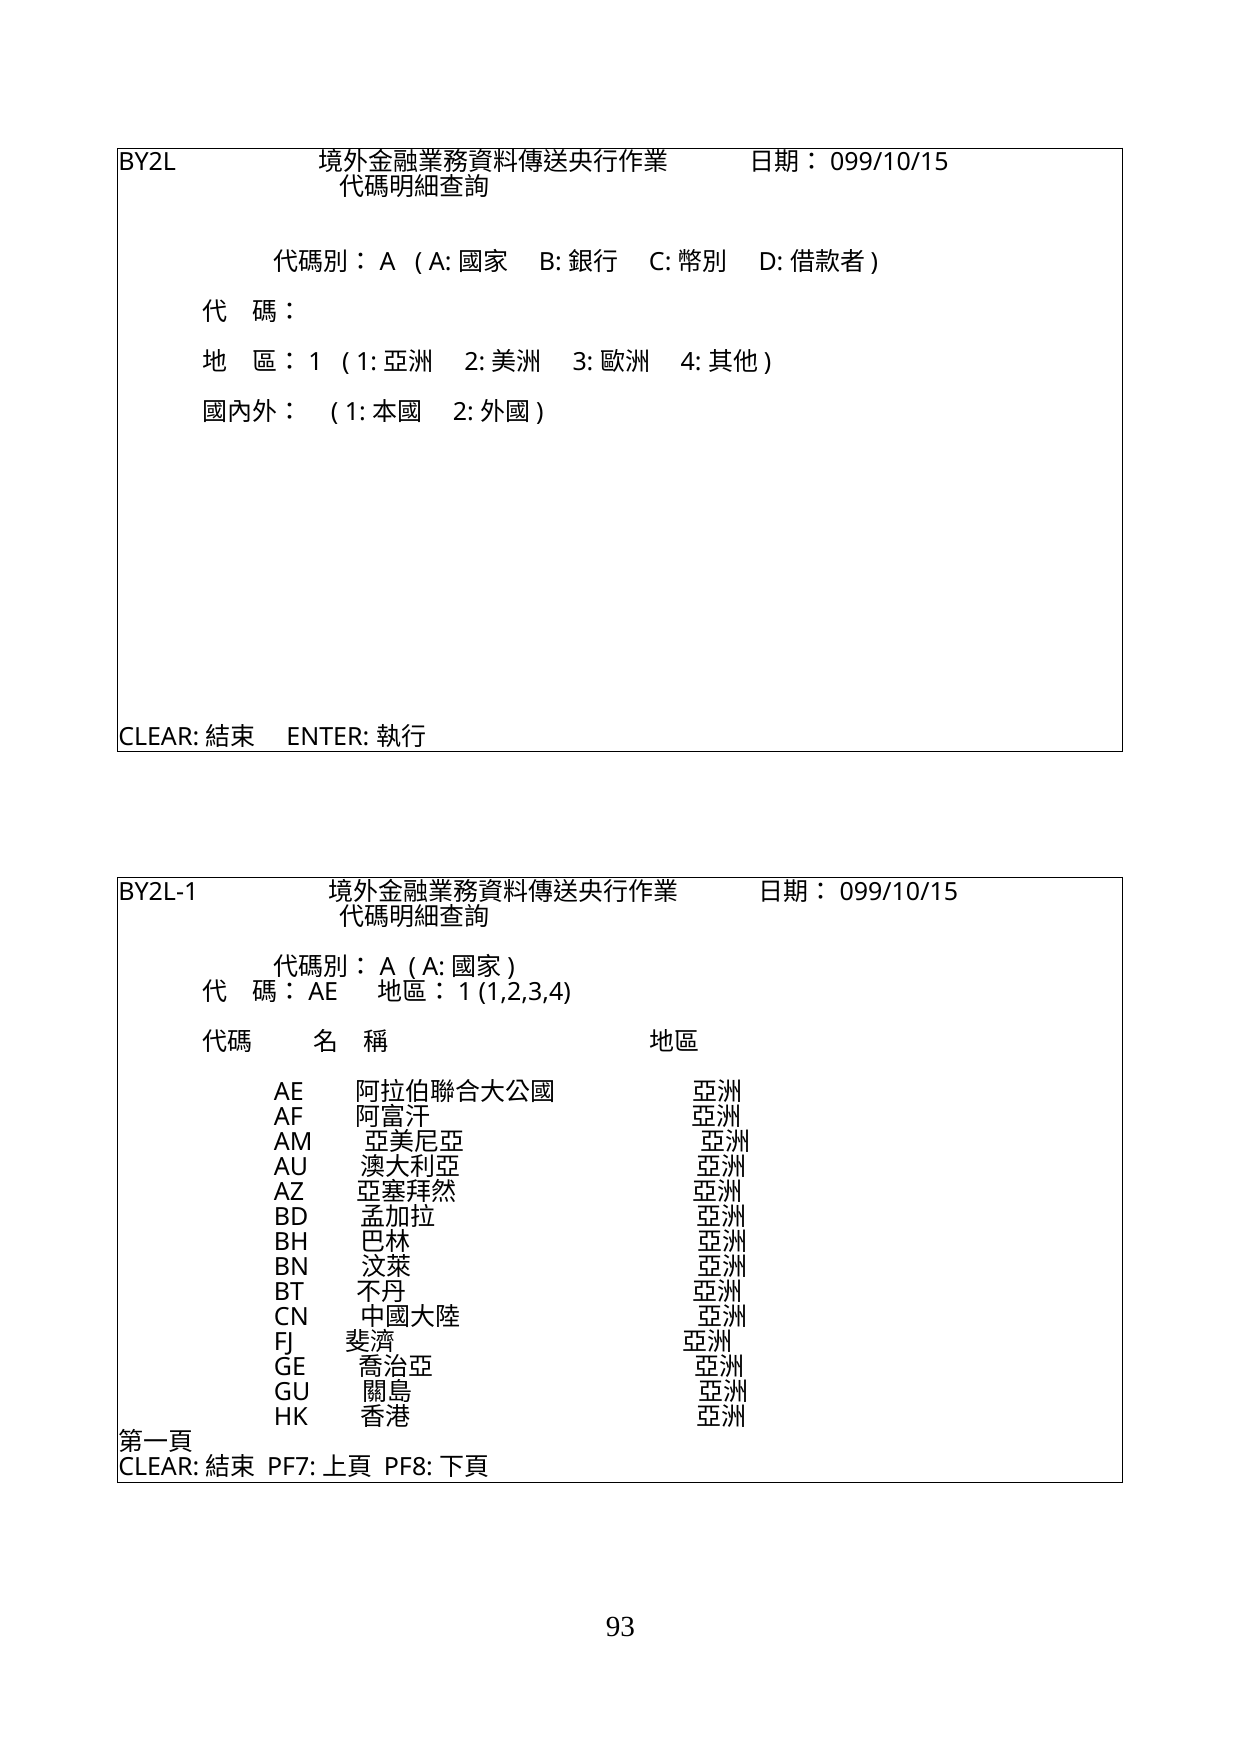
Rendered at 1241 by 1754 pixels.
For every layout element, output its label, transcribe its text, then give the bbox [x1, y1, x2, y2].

text BH 巴林 亞洲 [118, 1230, 1122, 1255]
text 代碼別： A ( A: 國家 B: 銀行 C: 幣別 D: 借款者 ) [118, 251, 1122, 276]
text AM 亞美尼亞 亞洲 [118, 1130, 1122, 1155]
text 地 區： 1 ( 1: 亞洲 2: 美洲 3: 歐洲 4: 其他 ) [118, 351, 1122, 376]
text GU 關島 亞洲 [118, 1380, 1122, 1405]
text 代 碼： [118, 301, 1122, 326]
text CLEAR: 結束 PF7: 上頁 PF8: 下頁 [118, 1452, 1122, 1482]
text 代 碼： AE 地區： 1 (1,2,3,4) [118, 980, 1122, 1005]
text HK 香港 亞洲 [118, 1405, 1122, 1430]
text 代碼明細查詢 [118, 176, 1122, 201]
text BT 不丹 亞洲 [118, 1280, 1122, 1305]
text 代碼 名 稱 地區 [118, 1030, 1122, 1055]
text AU 澳大利亞 亞洲 [118, 1155, 1122, 1180]
text 國內外： ( 1: 本國 2: 外國 ) [118, 401, 1122, 426]
text GE 喬治亞 亞洲 [118, 1355, 1122, 1380]
text BN 汶萊 亞洲 [118, 1255, 1122, 1280]
text AZ 亞塞拜然 亞洲 [118, 1180, 1122, 1205]
text BY2L-1 境外金融業務資料傳送央行作業 日期： 099/10/15 [118, 878, 1122, 905]
text 第一頁 [118, 1430, 1122, 1452]
text AE 阿拉伯聯合大公國 亞洲 [118, 1080, 1122, 1105]
text BY2L 境外金融業務資料傳送央行作業 日期： 099/10/15 [118, 149, 1122, 176]
text CLEAR: 結束 ENTER: 執行 [118, 723, 1122, 751]
text FJ 斐濟 亞洲 [118, 1330, 1122, 1355]
text BD 孟加拉 亞洲 [118, 1205, 1122, 1230]
text AF 阿富汗 亞洲 [118, 1105, 1122, 1130]
text 代碼明細查詢 [118, 905, 1122, 930]
text CN 中國大陸 亞洲 [118, 1305, 1122, 1330]
text 代碼別： A ( A: 國家 ) [118, 955, 1122, 980]
